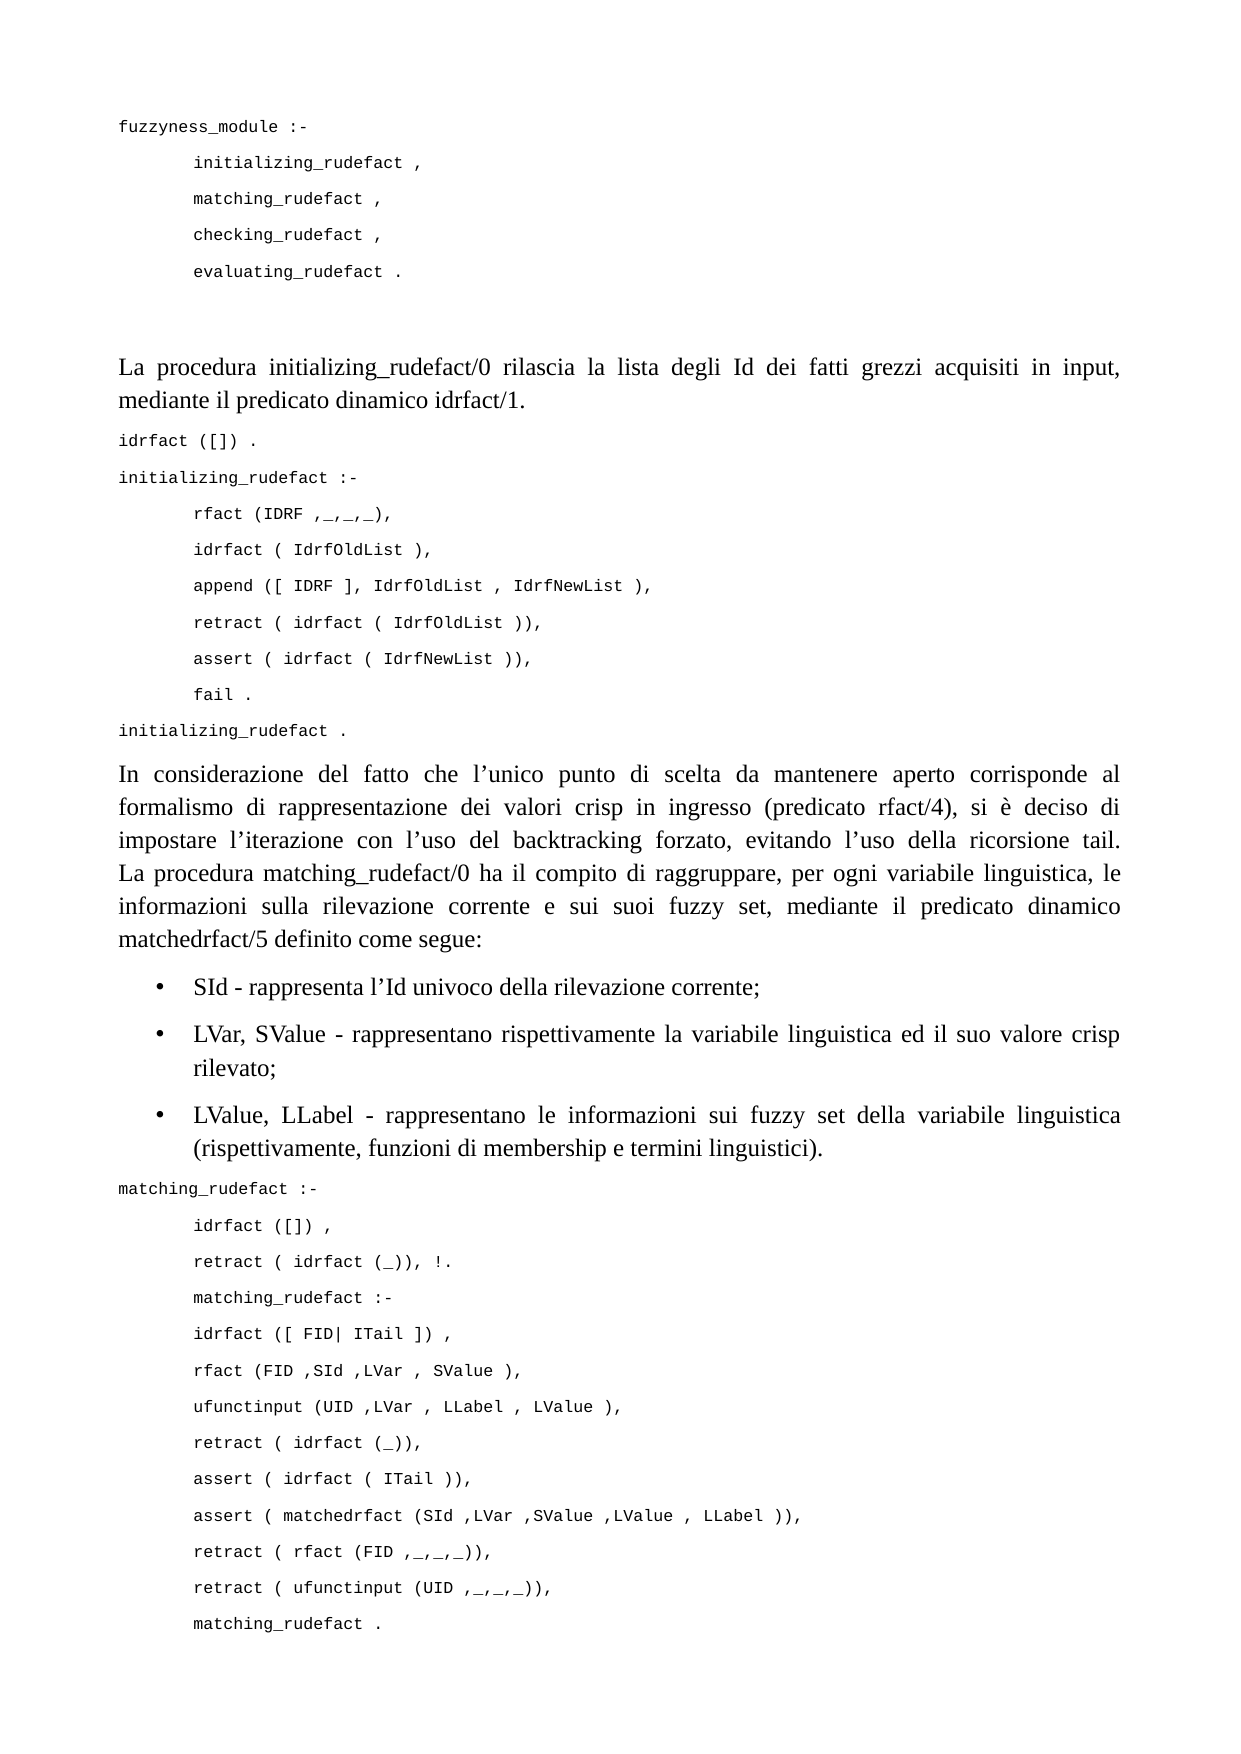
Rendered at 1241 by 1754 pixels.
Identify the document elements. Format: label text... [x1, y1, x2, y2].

text initializing_rudefact :- [118, 469, 1122, 488]
list SId - rappresenta l’Id univoco della rilevazione corrente; [156, 972, 1122, 1001]
text assert ( idrfact ( IdrfNewList )), [118, 651, 1122, 669]
text append ([ IDRF ], IdrfOldList , IdrfNewList ), [118, 578, 1122, 597]
text La procedura initializing_rudefact/0 rilascia la lista degli Id dei fatti grezzi acquisiti in input, mediante il predicato dinamico idrfact/1. [118, 352, 1122, 414]
text initializing_rudefact , [118, 154, 1122, 173]
text checking_rudefact , [118, 227, 1122, 246]
text In considerazione del fatto che l’unico punto di scelta da mantenere aperto corrisponde al formalismo di rappresentazione dei valori crisp in ingresso (predicato rfact/4), si è deciso di impostare l’iterazione con l’uso del backtracking forzato, evitando l’uso della ricorsione tail. La procedura matching_rudefact/0 ha il compito di raggruppare, per ogni variabile linguistica, le informazioni sulla rilevazione corrente e sui suoi fuzzy set, mediante il predicato dinamico matchedrfact/5 definito come segue: [118, 759, 1122, 953]
text matching_rudefact . [118, 1616, 1122, 1635]
text matching_rudefact , [118, 191, 1122, 209]
text fuzzyness_module :- [118, 118, 1122, 137]
text retract ( idrfact (_)), !. [118, 1253, 1122, 1272]
list LVar, SValue - rappresentano rispettivamente la variabile linguistica ed il suo valore crisp rilevato; [156, 1019, 1122, 1081]
text matching_rudefact :- [118, 1289, 1122, 1308]
text retract ( idrfact ( IdrfOldList )), [118, 614, 1122, 633]
text retract ( ufunctinput (UID ,_,_,_)), [118, 1579, 1122, 1598]
text initializing_rudefact . [118, 723, 1122, 742]
text idrfact ([ FID| ITail ]) , [118, 1326, 1122, 1345]
text idrfact ([]) . [118, 433, 1122, 452]
text evaluating_rudefact . [118, 263, 1122, 282]
text matching_rudefact :- [118, 1181, 1122, 1200]
text ufunctinput (UID ,LVar , LLabel , LValue ), [118, 1398, 1122, 1417]
list LValue, LLabel - rappresentano le informazioni sui fuzzy set della variabile linguistica (rispettivamente, funzioni di membership e termini linguistici). [156, 1100, 1122, 1162]
text fail . [118, 687, 1122, 706]
text rfact (FID ,SId ,LVar , SValue ), [118, 1362, 1122, 1381]
text assert ( matchedrfact (SId ,LVar ,SValue ,LValue , LLabel )), [118, 1507, 1122, 1526]
text idrfact ([]) , [118, 1217, 1122, 1236]
text retract ( rfact (FID ,_,_,_)), [118, 1543, 1122, 1562]
text rfact (IDRF ,_,_,_), [118, 506, 1122, 524]
text assert ( idrfact ( ITail )), [118, 1471, 1122, 1490]
text retract ( idrfact (_)), [118, 1434, 1122, 1453]
text idrfact ( IdrfOldList ), [118, 542, 1122, 561]
